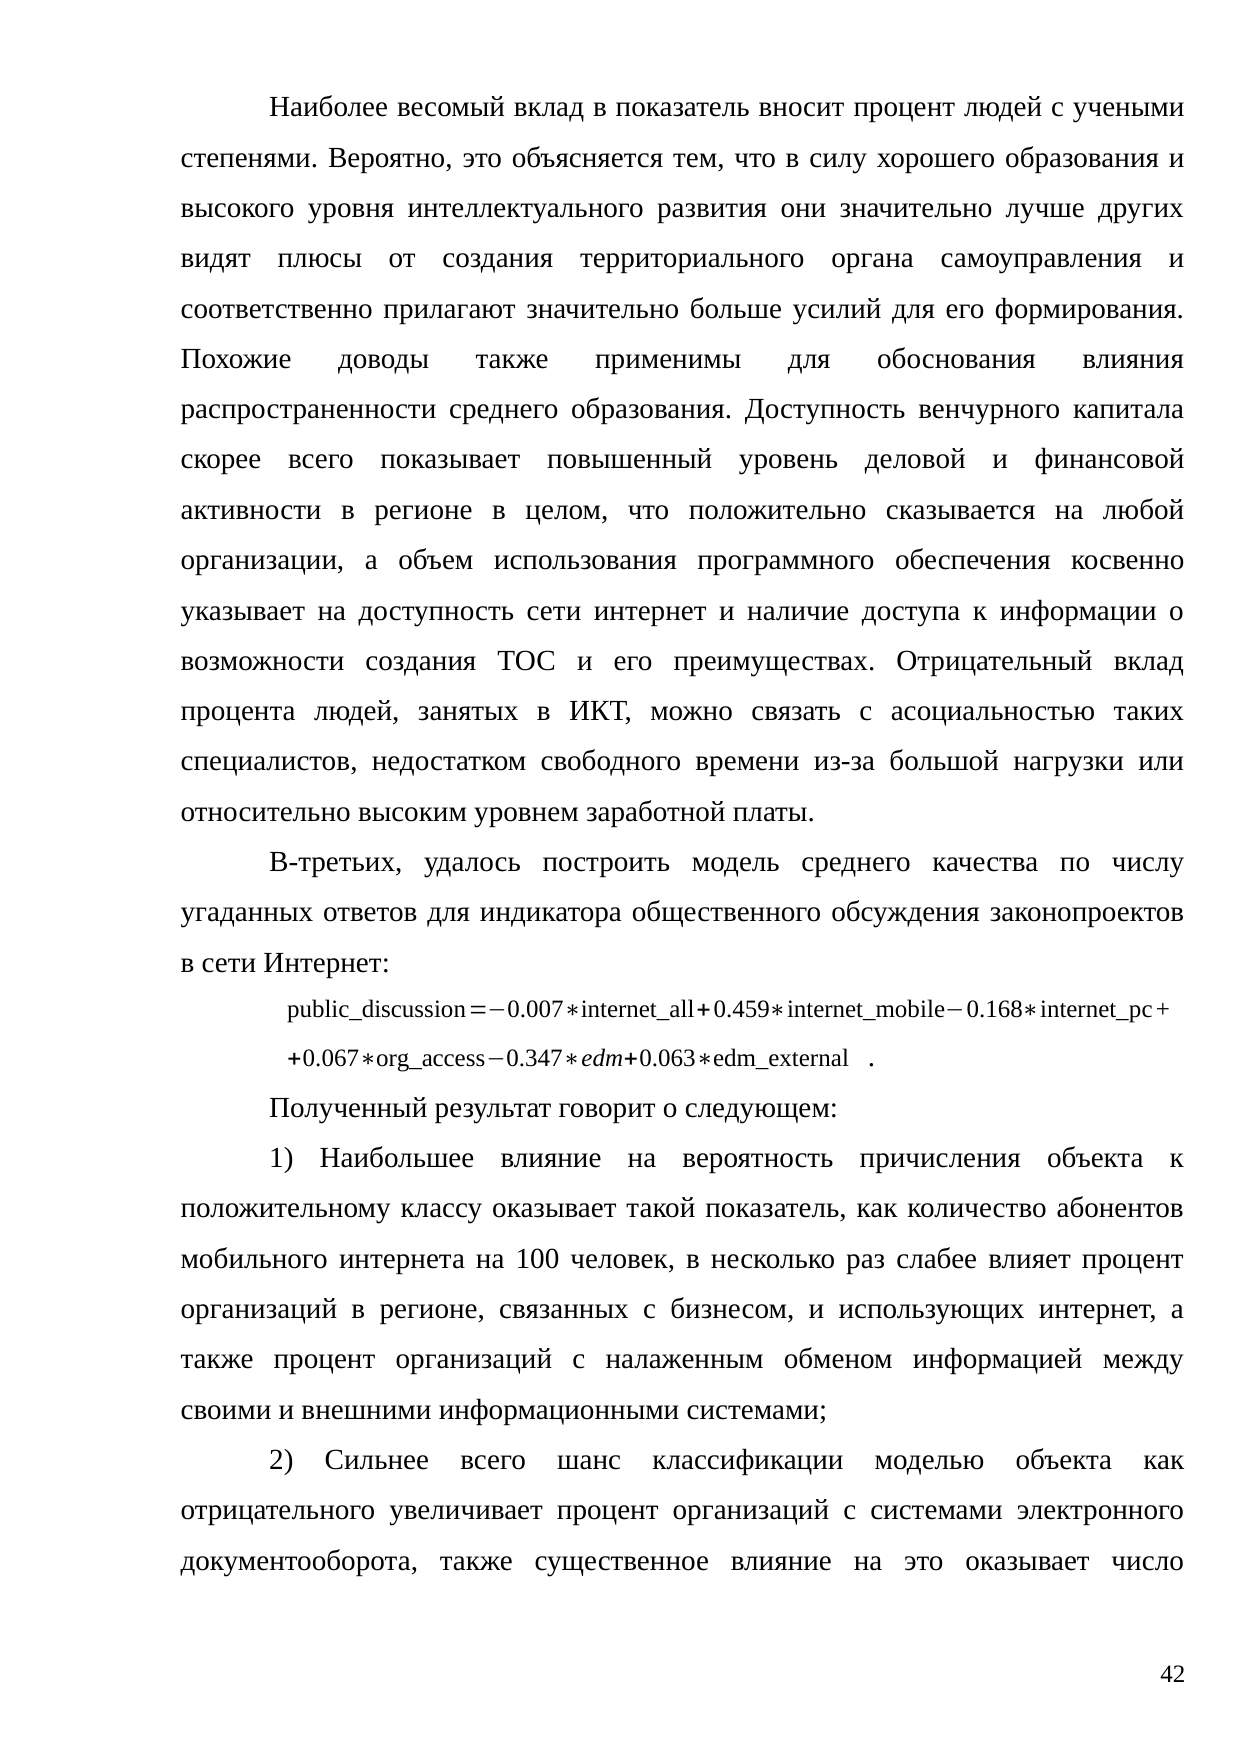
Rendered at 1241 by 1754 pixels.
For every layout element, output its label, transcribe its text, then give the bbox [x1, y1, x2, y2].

text В-третьих, удалось построить модель среднего качества по числу угаданных ответов для индикатора общественного обсуждения законопроектов в сети Интернет: [180, 844, 1185, 978]
text . [180, 1039, 1185, 1073]
text 2) Сильнее всего шанс классификации моделью объекта как отрицательного увеличивает процент организаций с системами электронного документооборота, также существенное влияние на это оказывает число [180, 1442, 1185, 1576]
text Наиболее весомый вклад в показатель вносит процент людей с учеными степенями. Вероятно, это объясняется тем, что в силу хорошего образования и высокого уровня интеллектуального развития они значительно лучше других видят плюсы от создания территориального органа самоуправления и соответственно прилагают значительно больше усилий для его формирования. Похожие доводы также применимы для обоснования влияния распространенности среднего образования. Доступность венчурного капитала скорее всего показывает повышенный уровень деловой и финансовой активности в регионе в целом, что положительно сказывается на любой организации, а объем использования программного обеспечения косвенно указывает на доступность сети интернет и наличие доступа к информации о возможности создания ТОС и его преимуществах. Отрицательный вклад процента людей, занятых в ИКТ, можно связать с асоциальностью таких специалистов, недостатком свободного времени из-за большой нагрузки или относительно высоким уровнем заработной платы. [180, 89, 1185, 827]
text Полученный результат говорит о следующем: [180, 1090, 1185, 1123]
text 1) Наибольшее влияние на вероятность причисления объекта к положительному классу оказывает такой показатель, как количество абонентов мобильного интернета на 100 человек, в несколько раз слабее влияет процент организаций в регионе, связанных с бизнесом, и использующих интернет, а также процент организаций с налаженным обменом информацией между своими и внешними информационными системами; [180, 1140, 1185, 1425]
